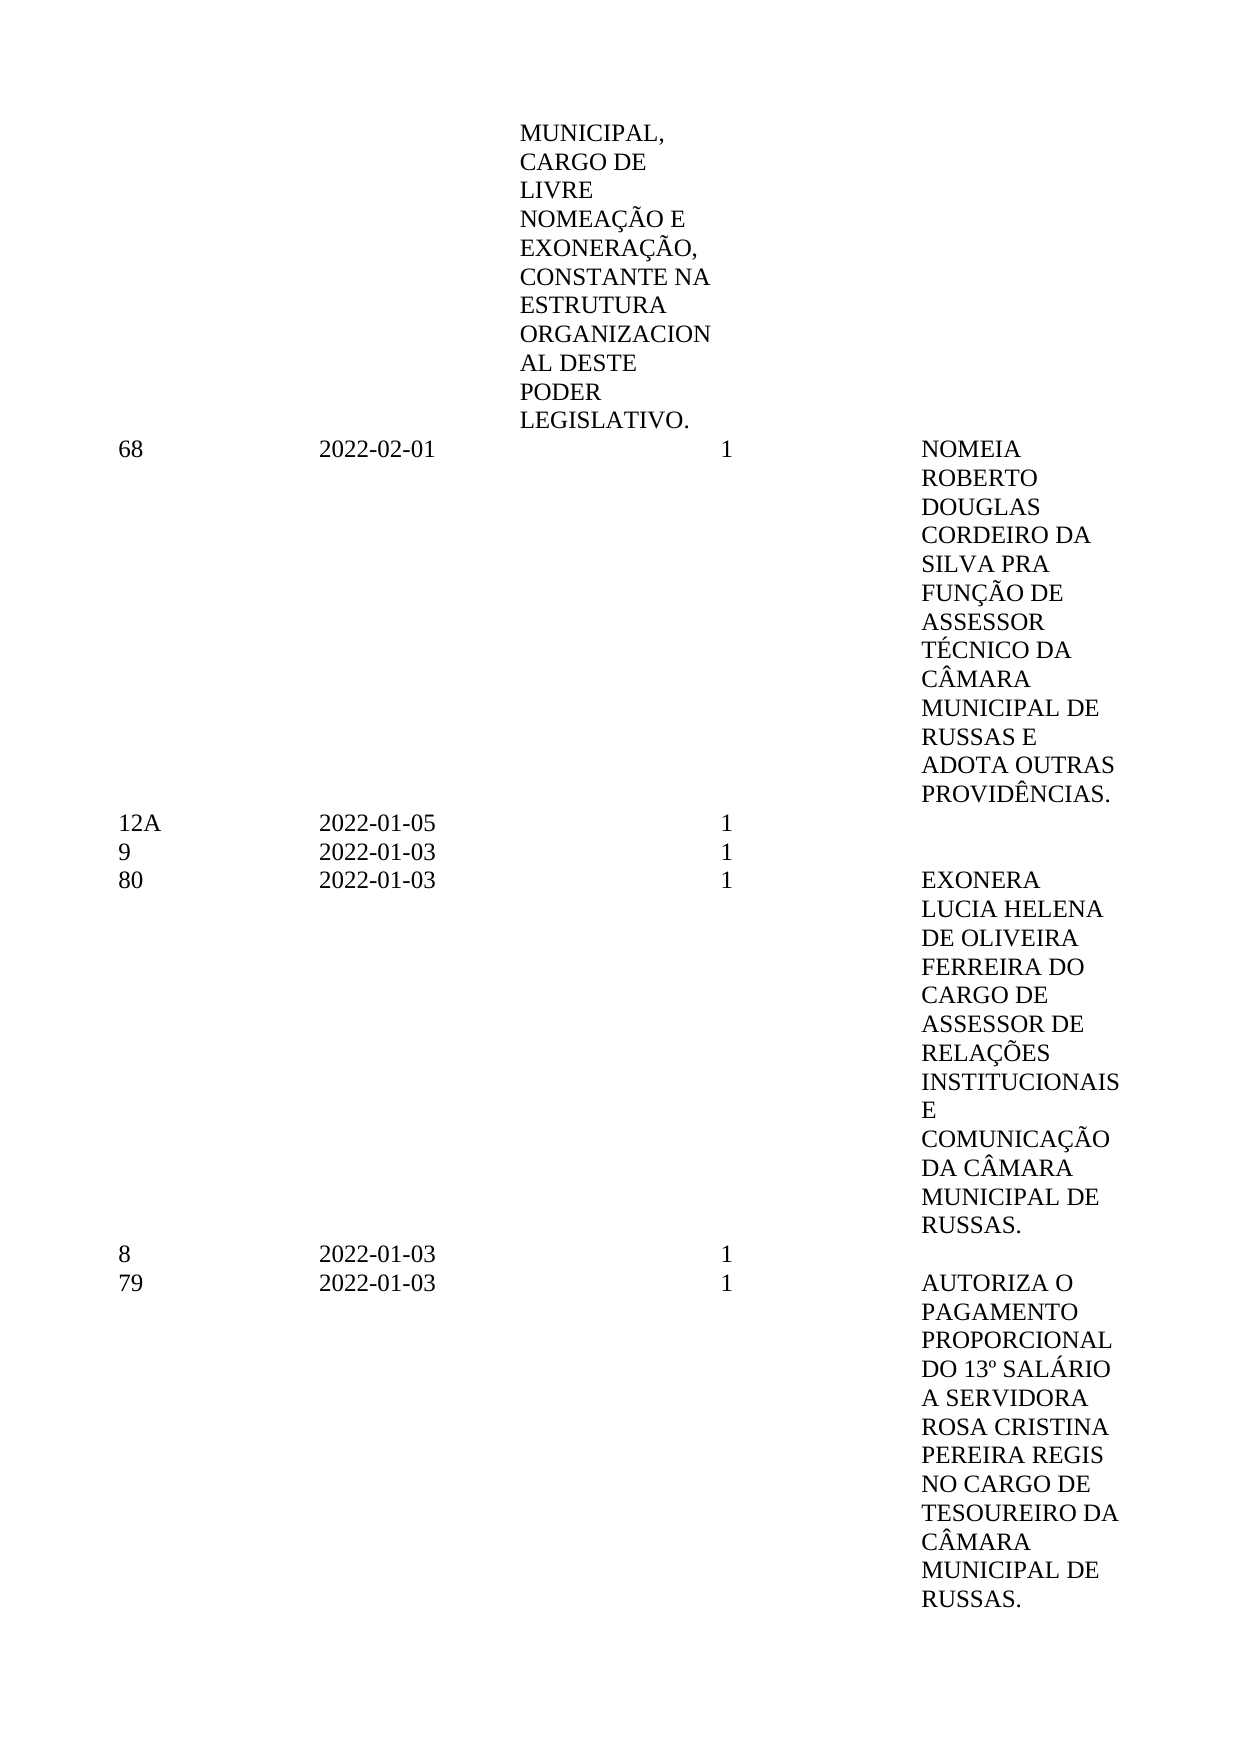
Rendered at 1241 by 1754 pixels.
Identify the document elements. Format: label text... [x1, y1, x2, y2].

table_cell MUNICIPAL, CARGO DE LIVRE NOMEAÇÃO E EXONERAÇÃO, CONSTANTE NA ESTRUTURA ORGANIZACIONAL DESTE PODER LEGISLATIVO. [520, 118, 720, 434]
table_cell NOMEIA ROBERTO DOUGLAS CORDEIRO DA SILVA PRA FUNÇÃO DE ASSESSOR TÉCNICO DA CÂMARA MUNICIPAL DE RUSSAS E ADOTA OUTRAS PROVIDÊNCIAS. [921, 434, 1122, 808]
table_cell 80 [118, 866, 319, 1239]
table_cell 1 [720, 1268, 921, 1613]
table_cell 1 [720, 808, 921, 837]
table_cell 68 [118, 434, 319, 808]
table_cell 9 [118, 837, 319, 866]
table_cell [118, 118, 319, 434]
table_cell 2022-01-05 [319, 808, 519, 837]
table_cell [520, 434, 720, 808]
table_cell [921, 808, 1122, 837]
table_cell EXONERA LUCIA HELENA DE OLIVEIRA FERREIRA DO CARGO DE ASSESSOR DE RELAÇÕES INSTITUCIONAIS E COMUNICAÇÃO DA CÂMARA MUNICIPAL DE RUSSAS. [921, 866, 1122, 1239]
table_cell 12A [118, 808, 319, 837]
table_cell 8 [118, 1239, 319, 1268]
table_cell [520, 1268, 720, 1613]
table_cell [520, 837, 720, 866]
table_cell 2022-01-03 [319, 837, 519, 866]
table_cell [921, 1239, 1122, 1268]
table_cell 2022-02-01 [319, 434, 519, 808]
table_cell [520, 808, 720, 837]
table_cell [319, 118, 519, 434]
table_cell 2022-01-03 [319, 1239, 519, 1268]
table_cell 1 [720, 1239, 921, 1268]
table_cell [921, 118, 1122, 434]
table_cell [520, 1239, 720, 1268]
table_cell 1 [720, 837, 921, 866]
table_cell [921, 837, 1122, 866]
table_cell AUTORIZA O PAGAMENTO PROPORCIONAL DO 13º SALÁRIO A SERVIDORA ROSA CRISTINA PEREIRA REGIS NO CARGO DE TESOUREIRO DA CÂMARA MUNICIPAL DE RUSSAS. [921, 1268, 1122, 1613]
table_cell [720, 118, 921, 434]
table_cell 2022-01-03 [319, 1268, 519, 1613]
table_cell 79 [118, 1268, 319, 1613]
table_cell [520, 866, 720, 1239]
table_cell 2022-01-03 [319, 866, 519, 1239]
table_cell 1 [720, 434, 921, 808]
table_cell 1 [720, 866, 921, 1239]
